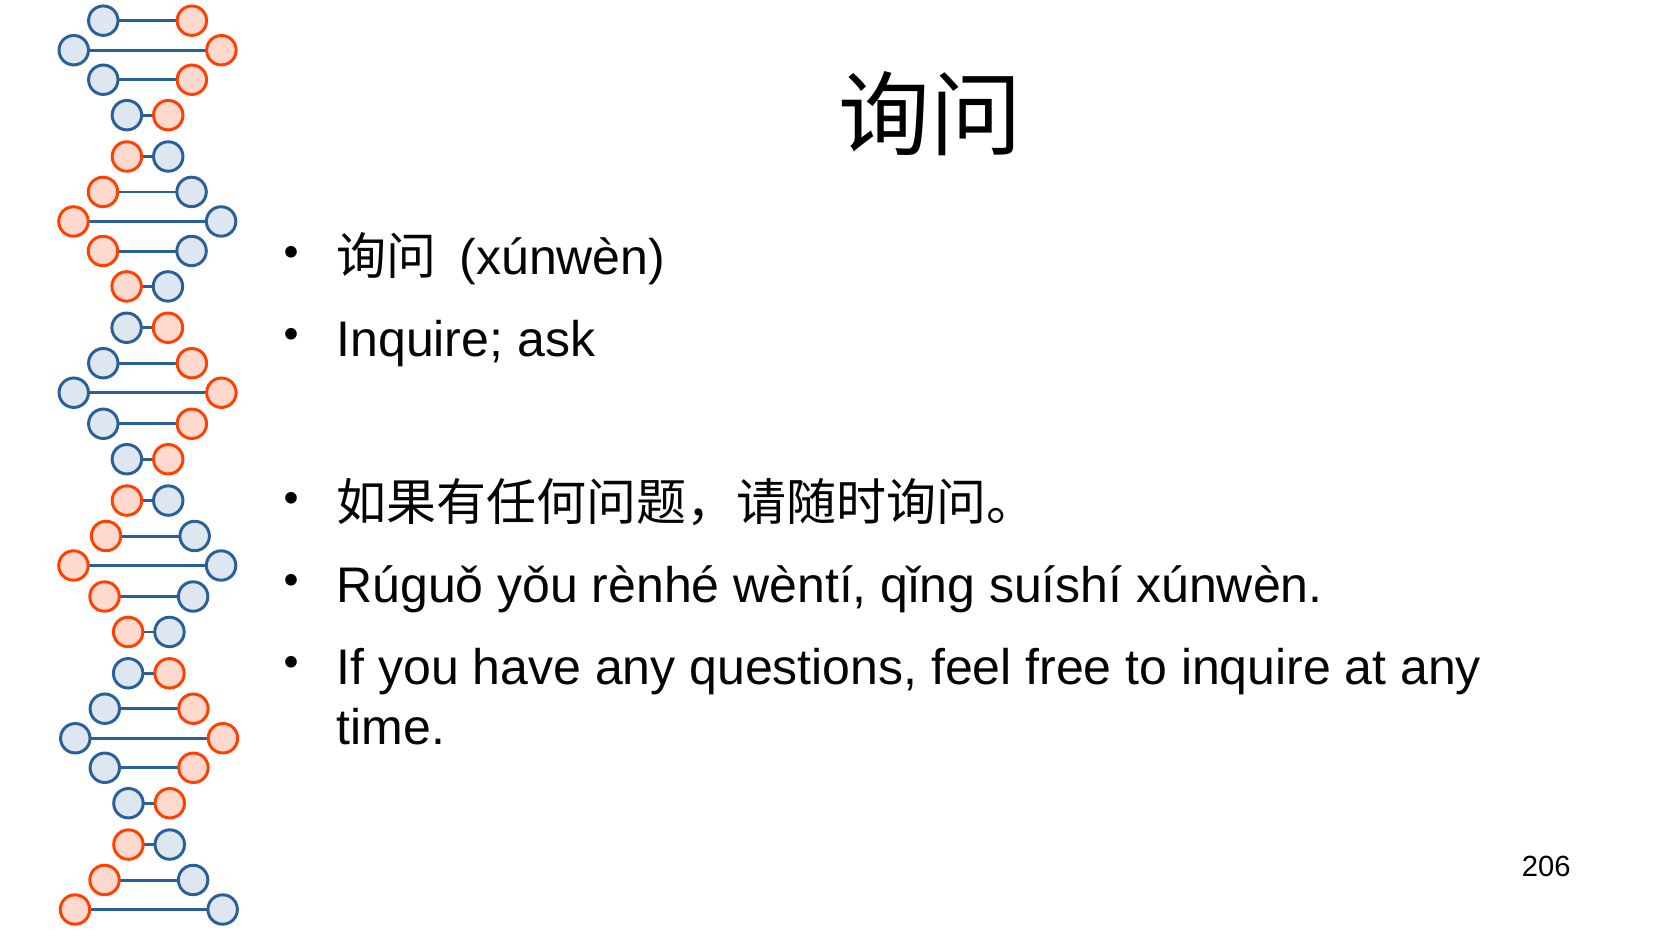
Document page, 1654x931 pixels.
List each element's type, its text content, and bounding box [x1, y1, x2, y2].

title 询问 [265, 35, 1595, 189]
list 询问 (xúnwèn) Inquire; ask 如果有任何问题，请随时询问。 Rúguǒ yǒu rènhé wèntí, qǐng suíshí xúnwèn. If you have any questions, feel free to inquire at any time. [265, 224, 1595, 764]
